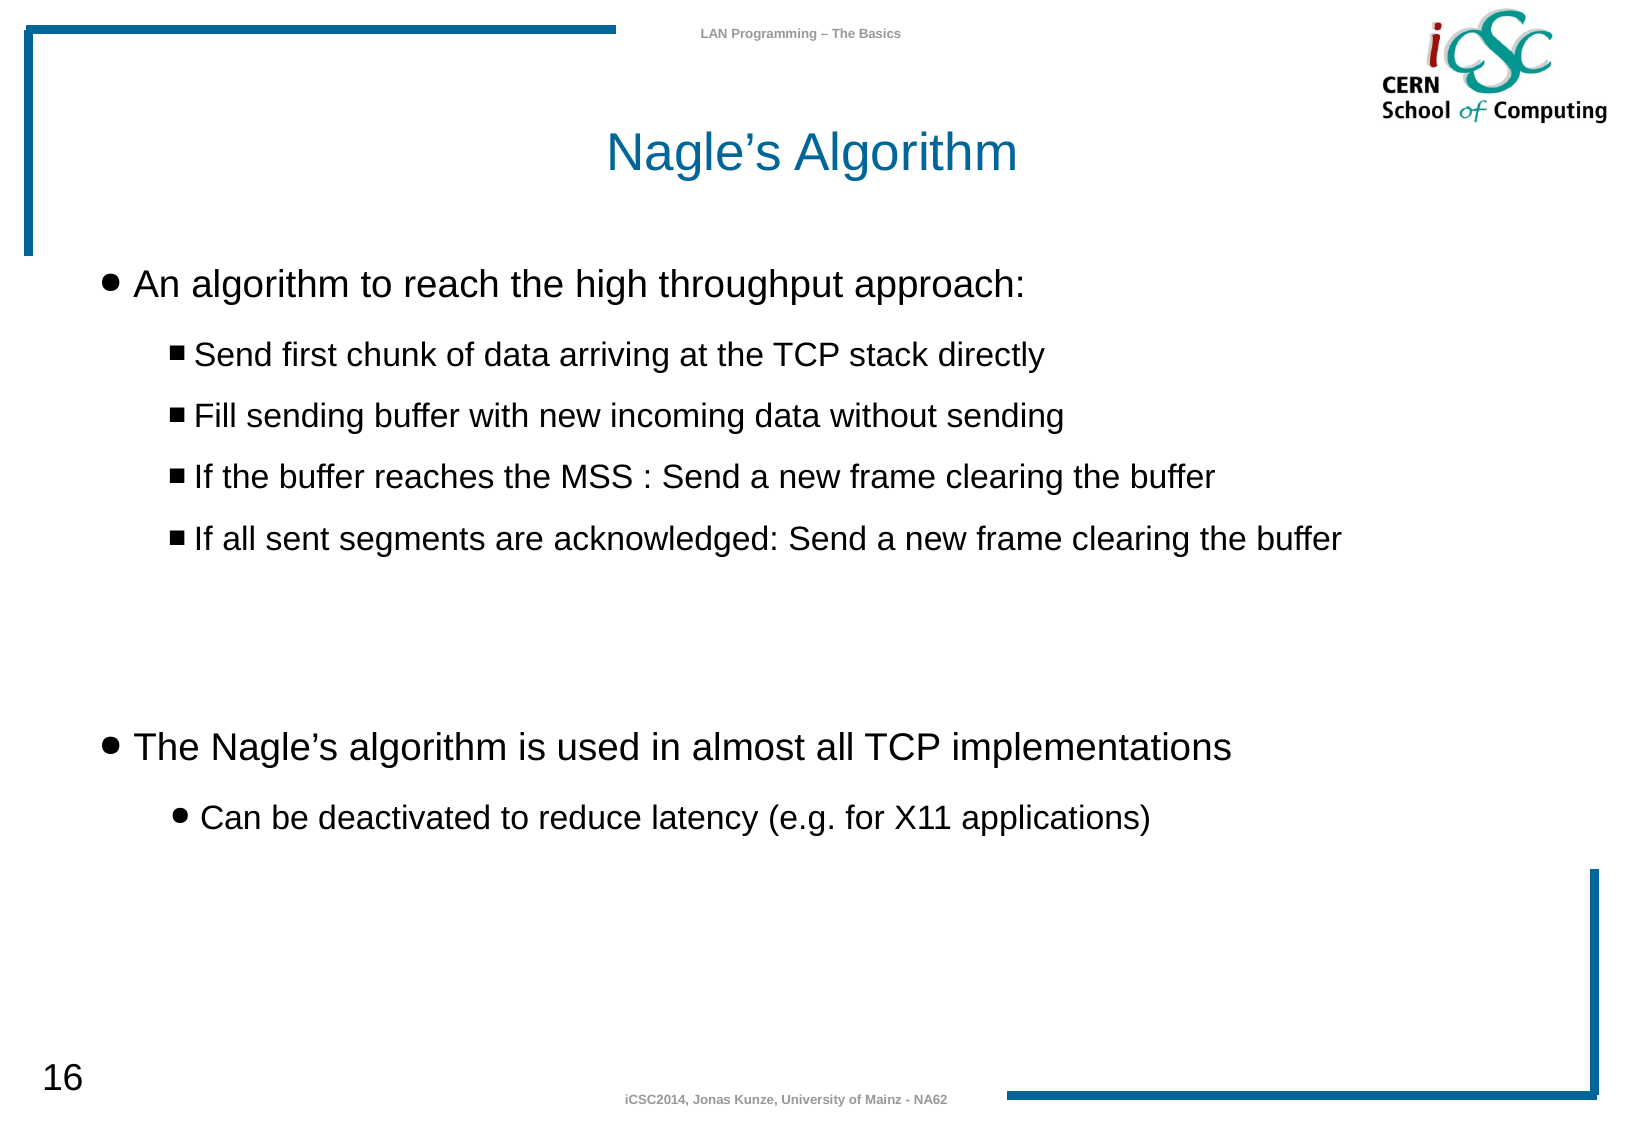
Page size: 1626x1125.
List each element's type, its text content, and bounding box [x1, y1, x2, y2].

list An algorithm to reach the high throughput approach: Send first chunk of data arriving at the TCP stack directly Fill sending buffer with new incoming data without sending If the buffer reaches the MSS : Send a new frame clearing the buffer If all sent segments are acknowledged: Send a new frame clearing the buffer The Nagle’s algorithm is used in almost all TCP implementations Can be deactivated to reduce latency (e.g. for X11 applications) [81, 263, 1512, 1051]
picture [1381, 8, 1608, 125]
title Nagle’s Algorithm [81, 44, 1544, 233]
